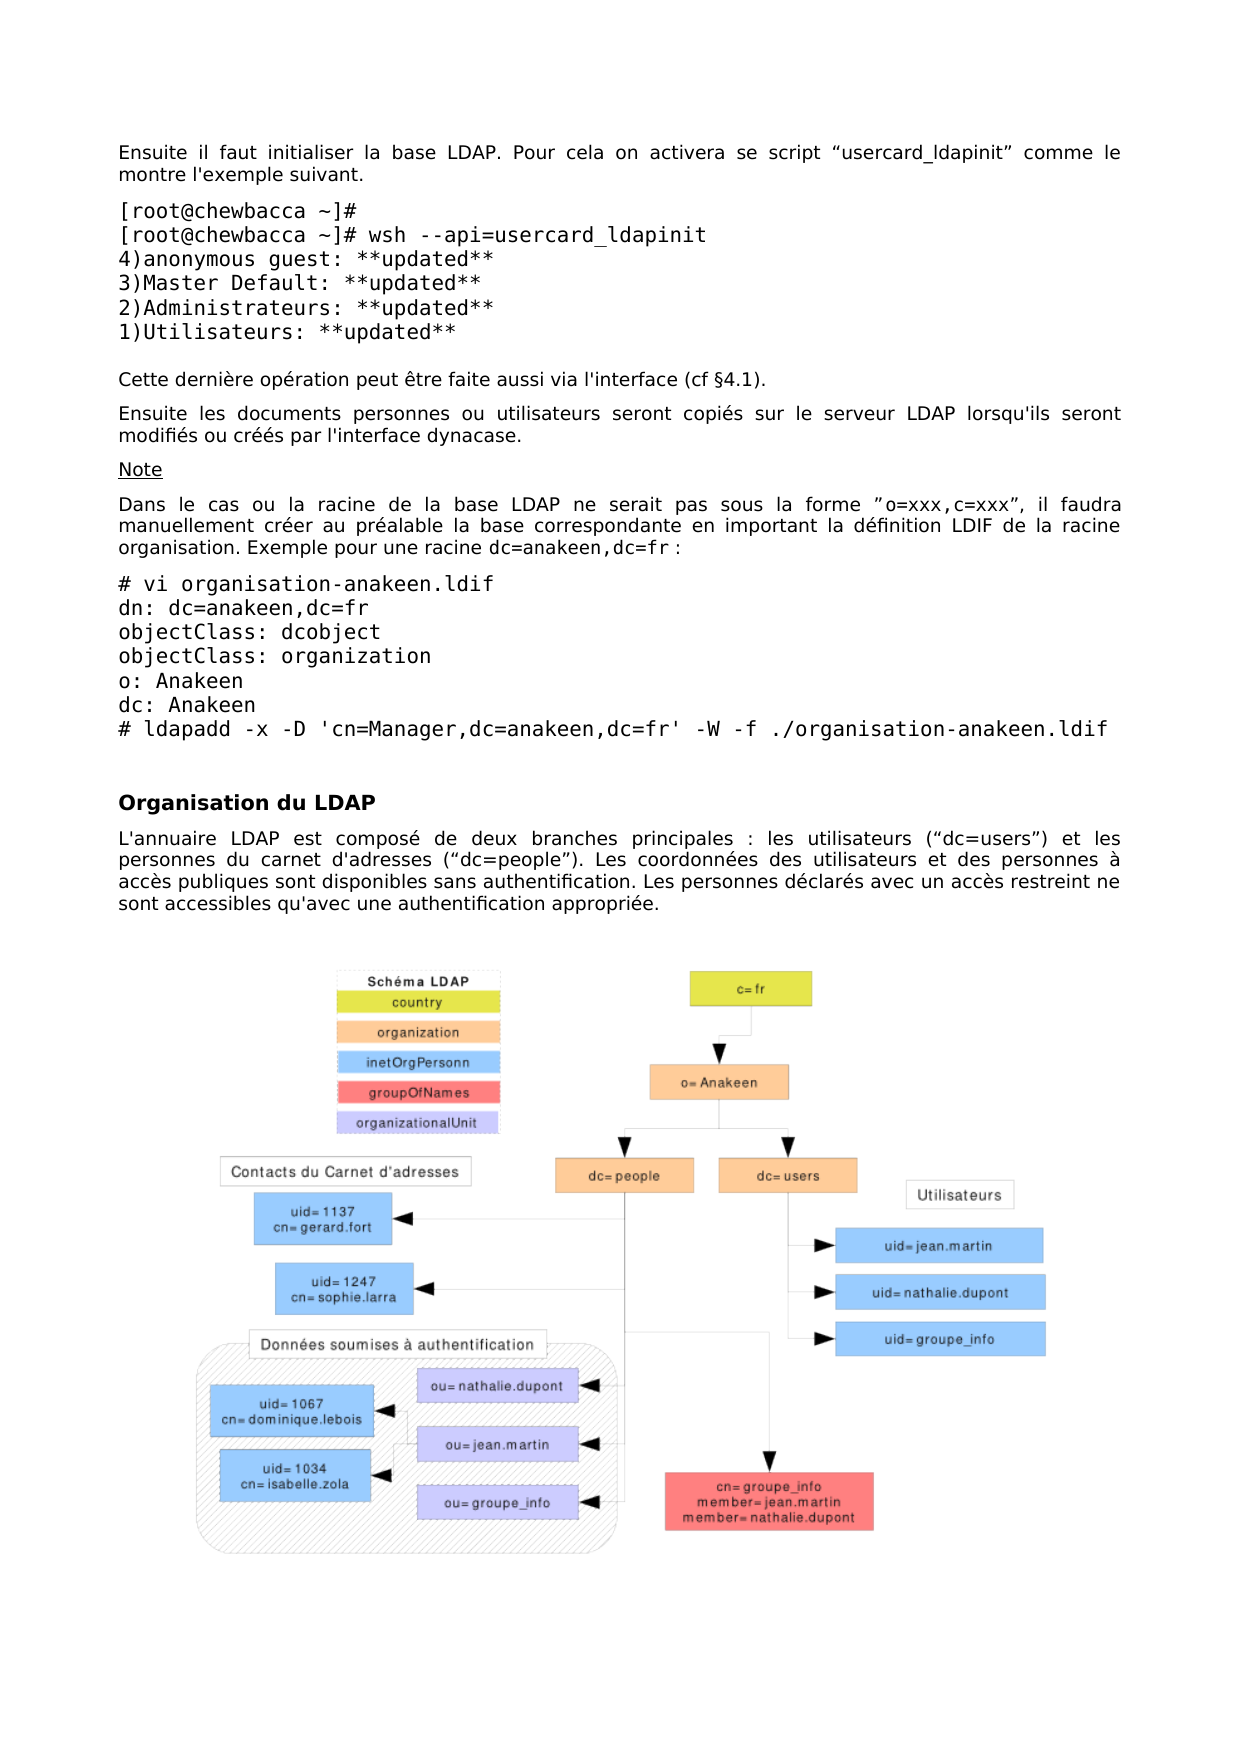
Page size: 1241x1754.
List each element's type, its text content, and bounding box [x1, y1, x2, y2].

text Note [118, 459, 1122, 481]
text # vi organisation-anakeen.ldif dn: dc=anakeen,dc=fr objectClass: dcobject objectClass: organization o: Anakeen dc: Anakeen # ldapadd -x -D 'cn=Manager,dc=anakeen,dc=fr' -W -f ./organisation-anakeen.ldif [118, 572, 1122, 766]
text Ensuite il faut initialiser la base LDAP. Pour cela on activera se script “usercard_ldapinit” comme le montre l'exemple suivant. [118, 142, 1122, 186]
text Dans le cas ou la racine de la base LDAP ne serait pas sous la forme ”o=xxx,c=xxx”, il faudra manuellement créer au préalable la base correspondante en important la définition LDIF de la racine organisation. Exemple pour une racine dc=anakeen,dc=fr : [118, 493, 1122, 559]
picture [118, 927, 1123, 1618]
text Ensuite les documents personnes ou utilisateurs seront copiés sur le serveur LDAP lorsqu'ils seront modifiés ou créés par l'interface dynacase. [118, 403, 1122, 447]
text Cette dernière opération peut être faite aussi via l'interface (cf §4.1). [118, 368, 1122, 390]
text [root@chewbacca ~]# [root@chewbacca ~]# wsh --api=usercard_ldapinit 4)anonymous guest: **updated** 3)Master Default: **updated** 2)Administrateurs: **updated** 1)Utilisateurs: **updated** [118, 199, 1122, 368]
subtitle Organisation du LDAP [118, 791, 1122, 815]
text L'annuaire LDAP est composé de deux branches principales : les utilisateurs (“dc=users”) et les personnes du carnet d'adresses (“dc=people”). Les coordonnées des utilisateurs et des personnes à accès publiques sont disponibles sans authentification. Les personnes déclarés avec un accès restreint ne sont accessibles qu'avec une authentification appropriée. [118, 828, 1122, 915]
text [118, 118, 1122, 142]
